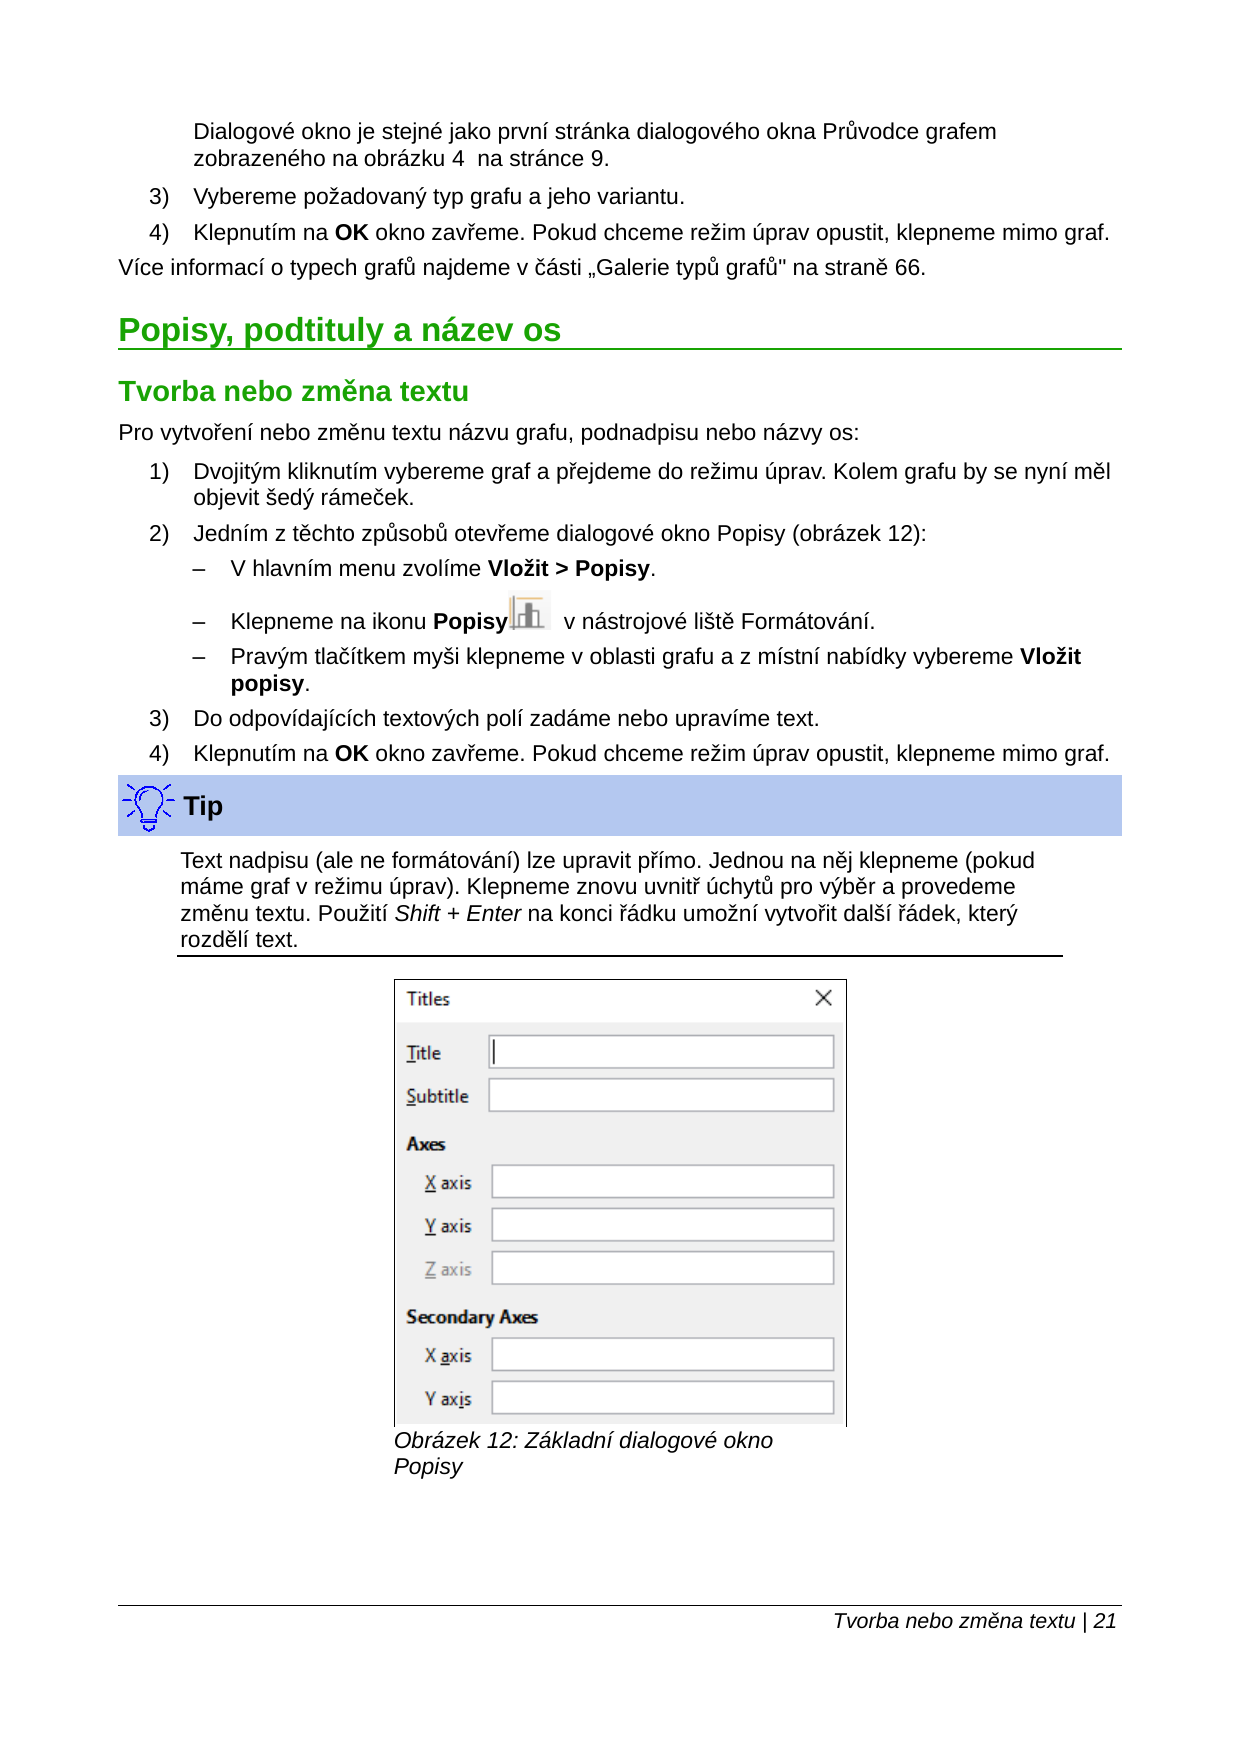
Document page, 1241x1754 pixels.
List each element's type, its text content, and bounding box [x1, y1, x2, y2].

list Do odpovídajících textových polí zadáme nebo upravíme text. [169, 705, 1122, 731]
subtitle Popisy, podtituly a název os [118, 309, 1122, 348]
picture [508, 590, 552, 630]
list Klepneme na ikonu Popisy v nástrojové liště Formátování. [192, 605, 1122, 634]
text Obrázek 12: Základní dialogové okno Popisy [393, 1424, 847, 1479]
list Vybereme požadovaný typ grafu a jeho variantu. [169, 183, 1122, 210]
list Jedním z těchto způsobů otevřeme dialogové okno Popisy (obrázek 12): [169, 519, 1122, 546]
text Dialogové okno je stejné jako první stránka dialogového okna Průvodce grafem zobrazeného na obrázku 4 na stránce 8. [193, 118, 1122, 171]
text Více informací o typech grafů najdeme v části „Galerie typů grafů" na straně 63. [118, 254, 1122, 280]
list V hlavním menu zvolíme Vložit > Popisy. [192, 555, 1122, 581]
subtitle Tip [118, 787, 1122, 828]
list Klepnutím na OK okno zavřeme. Pokud chceme režim úprav opustit, klepneme mimo graf. [169, 218, 1122, 245]
picture [119, 776, 179, 836]
text Pro vytvoření nebo změnu textu názvu grafu, podnadpisu nebo názvy os: [118, 419, 1122, 445]
list Dvojitým kliknutím vybereme graf a přejdeme do režimu úprav. Kolem grafu by se nyní měl objevit šedý rámeček. [169, 458, 1122, 511]
list Pravým tlačítkem myši klepneme v oblasti grafu a z místní nabídky vybereme Vložit popisy. [192, 643, 1122, 696]
subtitle Tvorba nebo změna textu [118, 374, 1122, 407]
picture [396, 981, 844, 1424]
list Klepnutím na OK okno zavřeme. Pokud chceme režim úprav opustit, klepneme mimo graf. [169, 740, 1122, 766]
text Text nadpisu (ale ne formátování) lze upravit přímo. Jednou na něj klepneme (pokud máme graf v režimu úprav). Klepneme znovu uvnitř úchytů pro výběr a provedeme změnu textu. Použití Shift + Enter na konci řádku umožní vytvořit další řádek, který rozdělí text. [177, 844, 1063, 955]
